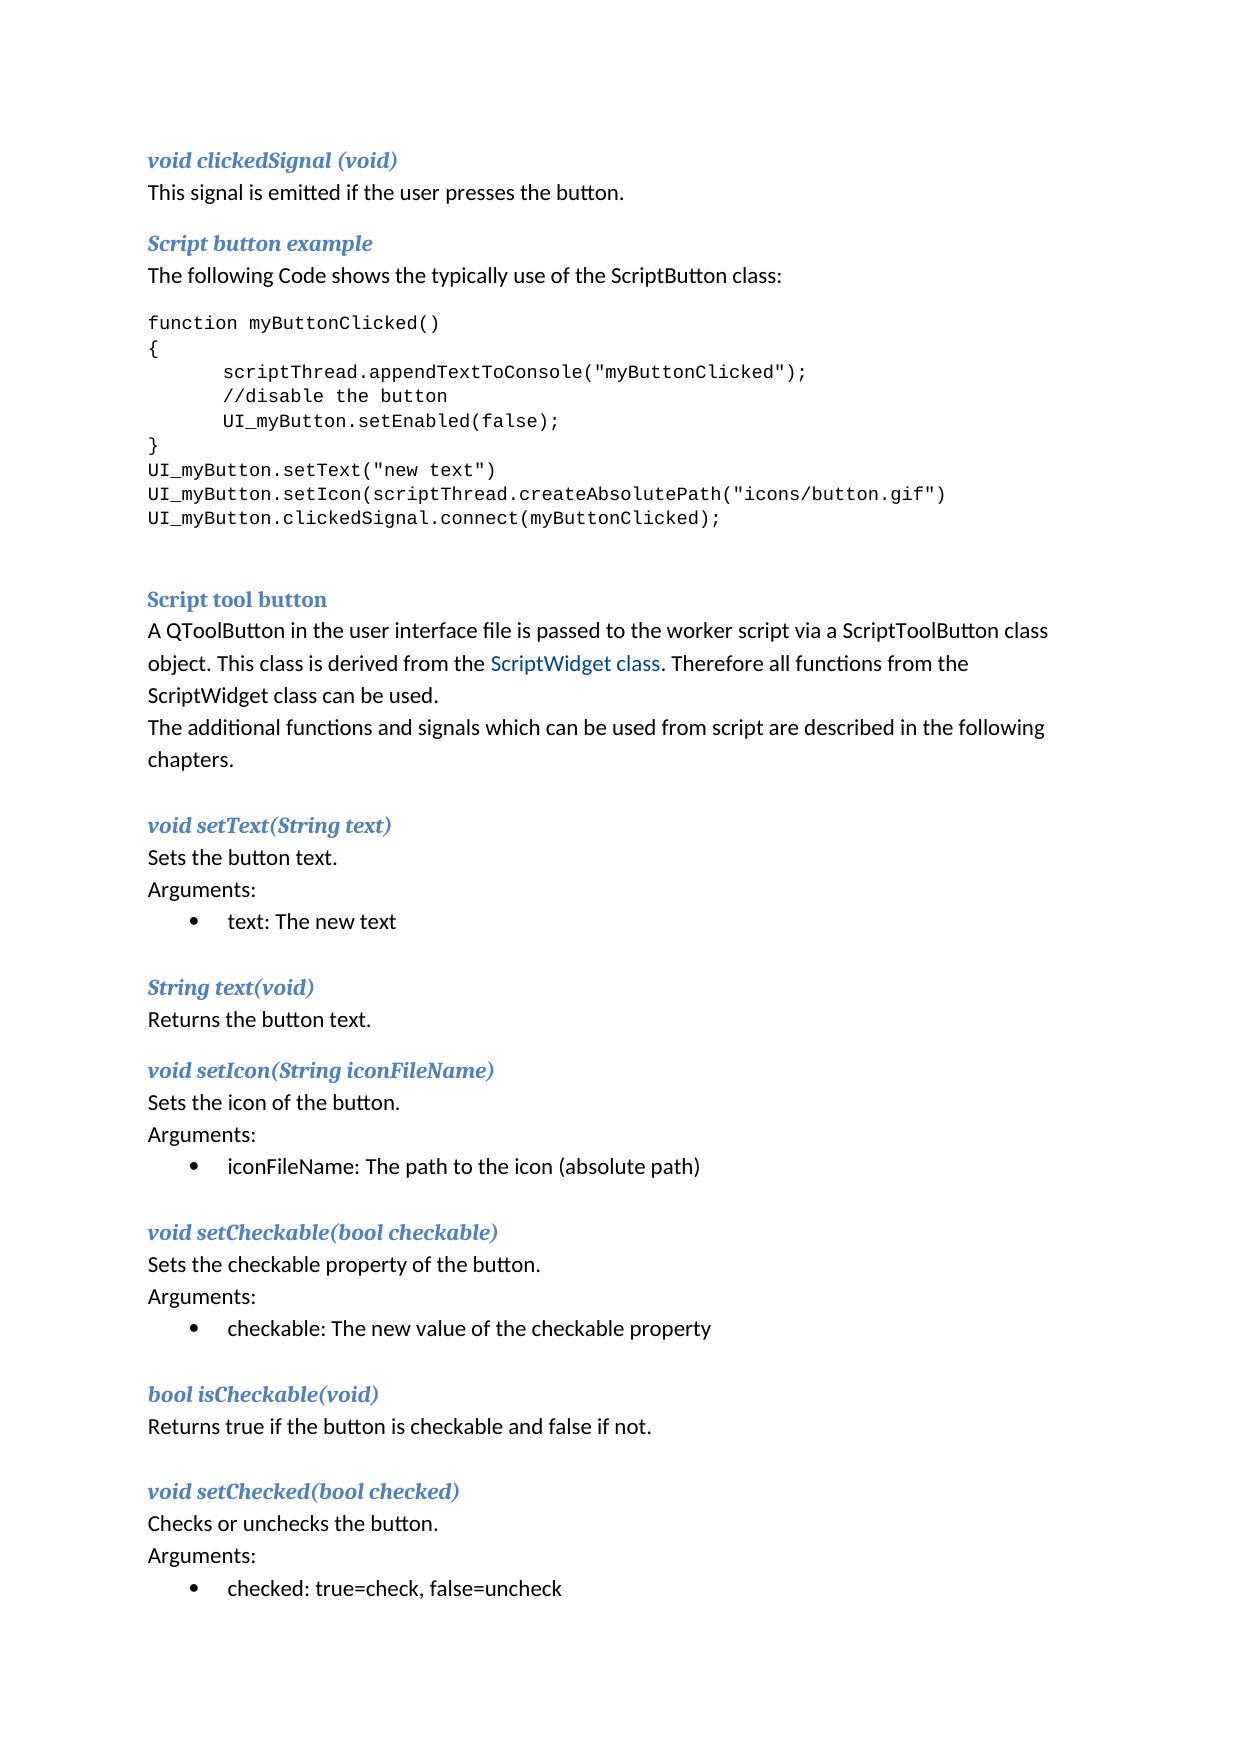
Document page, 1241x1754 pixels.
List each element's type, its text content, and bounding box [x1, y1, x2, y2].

text { [148, 338, 1093, 360]
subtitle void setChecked(bool checked) [148, 1479, 1093, 1505]
text This signal is emitted if the user presses the button. [148, 178, 1093, 206]
subtitle void setText(String text) [148, 813, 1093, 839]
text UI_myButton.setEnabled(false); [148, 412, 1093, 433]
text function myButtonClicked() [148, 314, 1093, 335]
subtitle Script button example [148, 231, 1093, 257]
text UI_myButton.setText("new text") [148, 460, 1093, 482]
subtitle String text(void) [148, 974, 1093, 1001]
text Sets the icon of the button. [148, 1088, 1093, 1116]
subtitle void clickedSignal (void) [148, 148, 1093, 174]
text The following Code shows the typically use of the ScriptButton class: [148, 261, 1093, 289]
list text: The new text [190, 907, 1093, 935]
text scriptThread.appendTextToConsole("myButtonClicked"); [148, 363, 1093, 384]
text Arguments: [148, 1282, 1093, 1310]
text A QToolButton in the user interface file is passed to the worker script via a ScriptToolButton class object. This class is derived from the ScriptWidget class. Therefore all functions from the ScriptWidget class can be used. [148, 617, 1093, 709]
subtitle void setCheckable(bool checkable) [148, 1220, 1093, 1246]
text Sets the button text. [148, 843, 1093, 871]
text Returns the button text. [148, 1005, 1093, 1033]
text Arguments: [148, 1120, 1093, 1148]
text UI_myButton.clickedSignal.connect(myButtonClicked); [148, 509, 1093, 530]
subtitle Script tool button [148, 586, 1093, 613]
list iconFileName: The path to the icon (absolute path) [190, 1152, 1093, 1180]
text Returns true if the button is checkable and false if not. [148, 1412, 1093, 1440]
text UI_myButton.setIcon(scriptThread.createAbsolutePath("icons/button.gif") [148, 485, 1093, 506]
subtitle void setIcon(String iconFileName) [148, 1058, 1093, 1084]
text Arguments: [148, 875, 1093, 903]
text Checks or unchecks the button. [148, 1509, 1093, 1537]
list checked: true=check, false=uncheck [190, 1574, 1093, 1602]
text //disable the button [148, 387, 1093, 408]
subtitle bool isCheckable(void) [148, 1382, 1093, 1408]
text Sets the checkable property of the button. [148, 1250, 1093, 1278]
text The additional functions and signals which can be used from script are described in the following chapters. [148, 713, 1093, 773]
list checkable: The new value of the checkable property [190, 1314, 1093, 1342]
text Arguments: [148, 1541, 1093, 1569]
text } [148, 436, 1093, 457]
